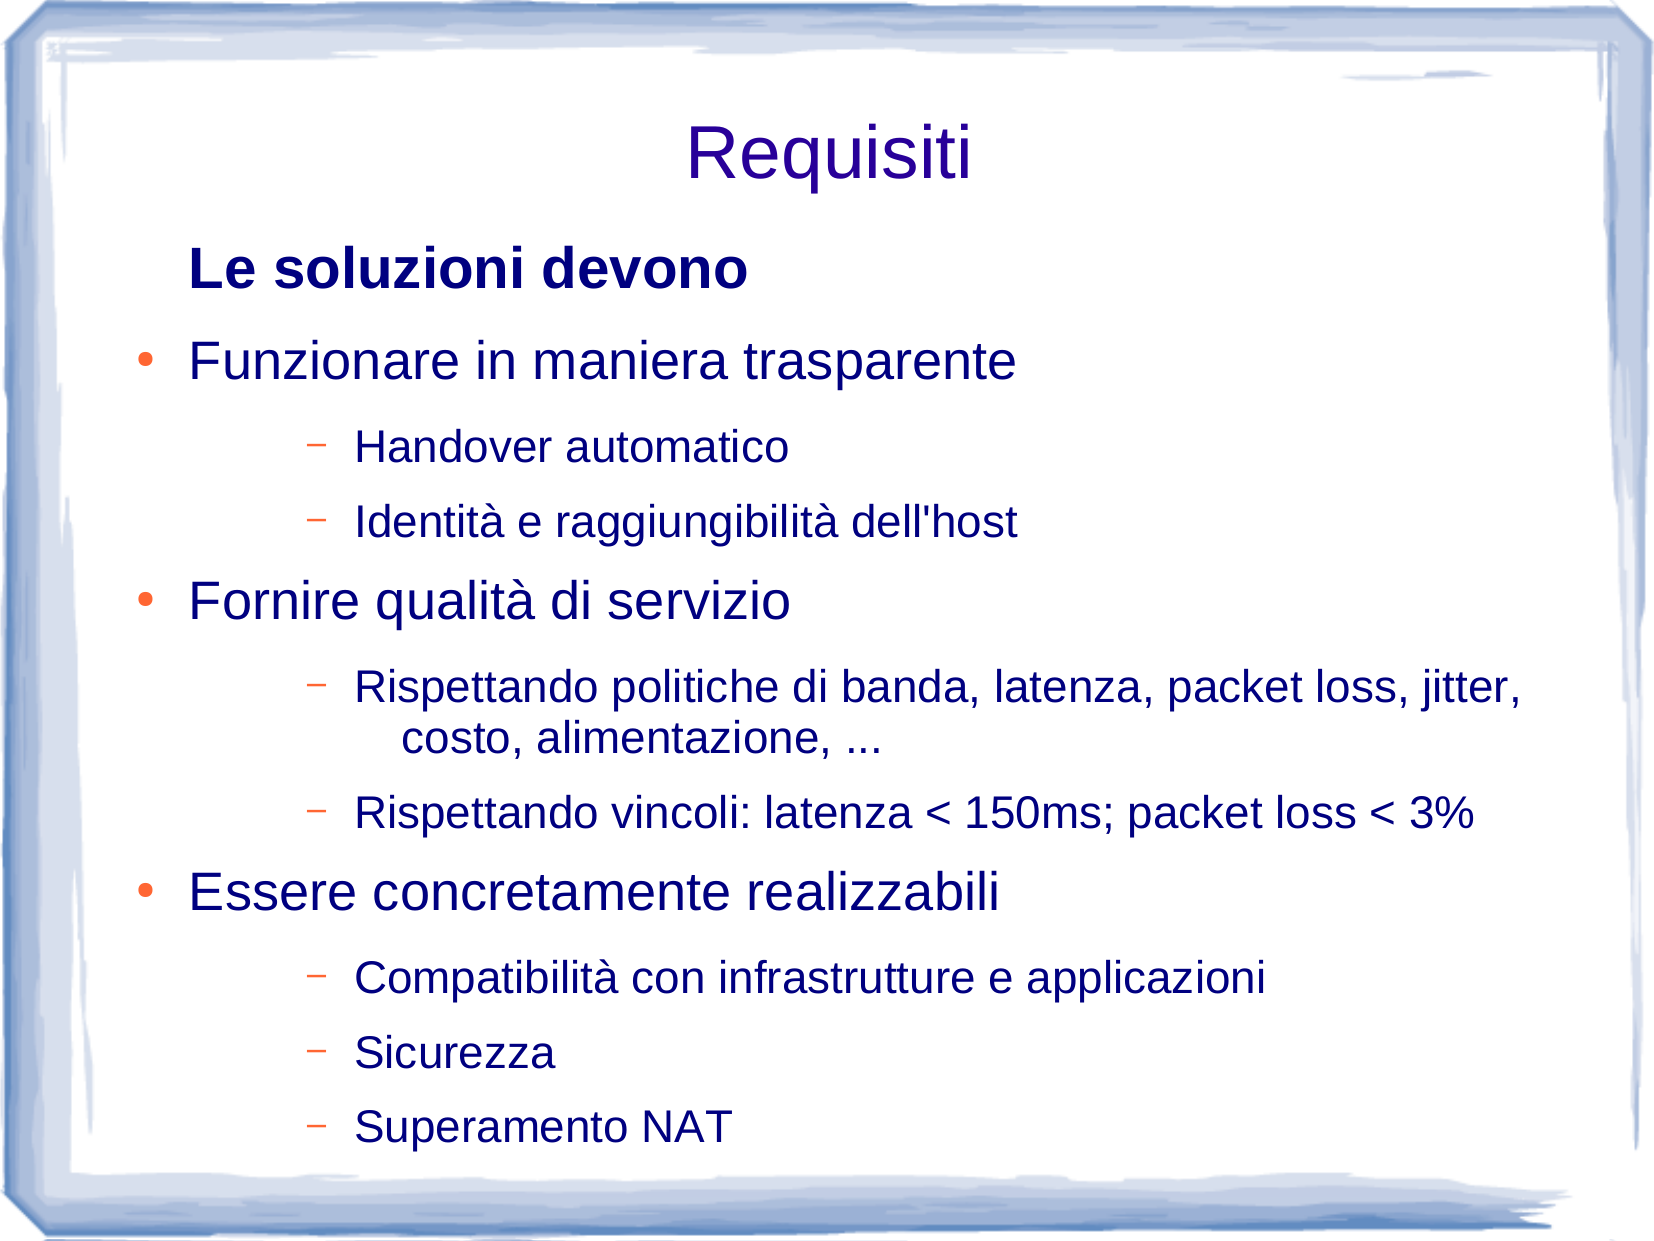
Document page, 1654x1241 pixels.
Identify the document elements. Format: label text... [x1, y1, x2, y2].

list Le soluzioni devono Funzionare in maniera trasparente Handover automatico Identità e raggiungibilità dell'host Fornire qualità di servizio Rispettando politiche di banda, latenza, packet loss, jitter, costo, alimentazione, ... Rispettando vincoli: latenza < 150ms; packet loss < 3% Essere concretamente realizzabili Compatibilità con infrastrutture e applicazioni Sicurezza Superamento NAT [118, 236, 1571, 1182]
picture [0, 0, 1654, 1241]
title Requisiti [88, 56, 1571, 250]
